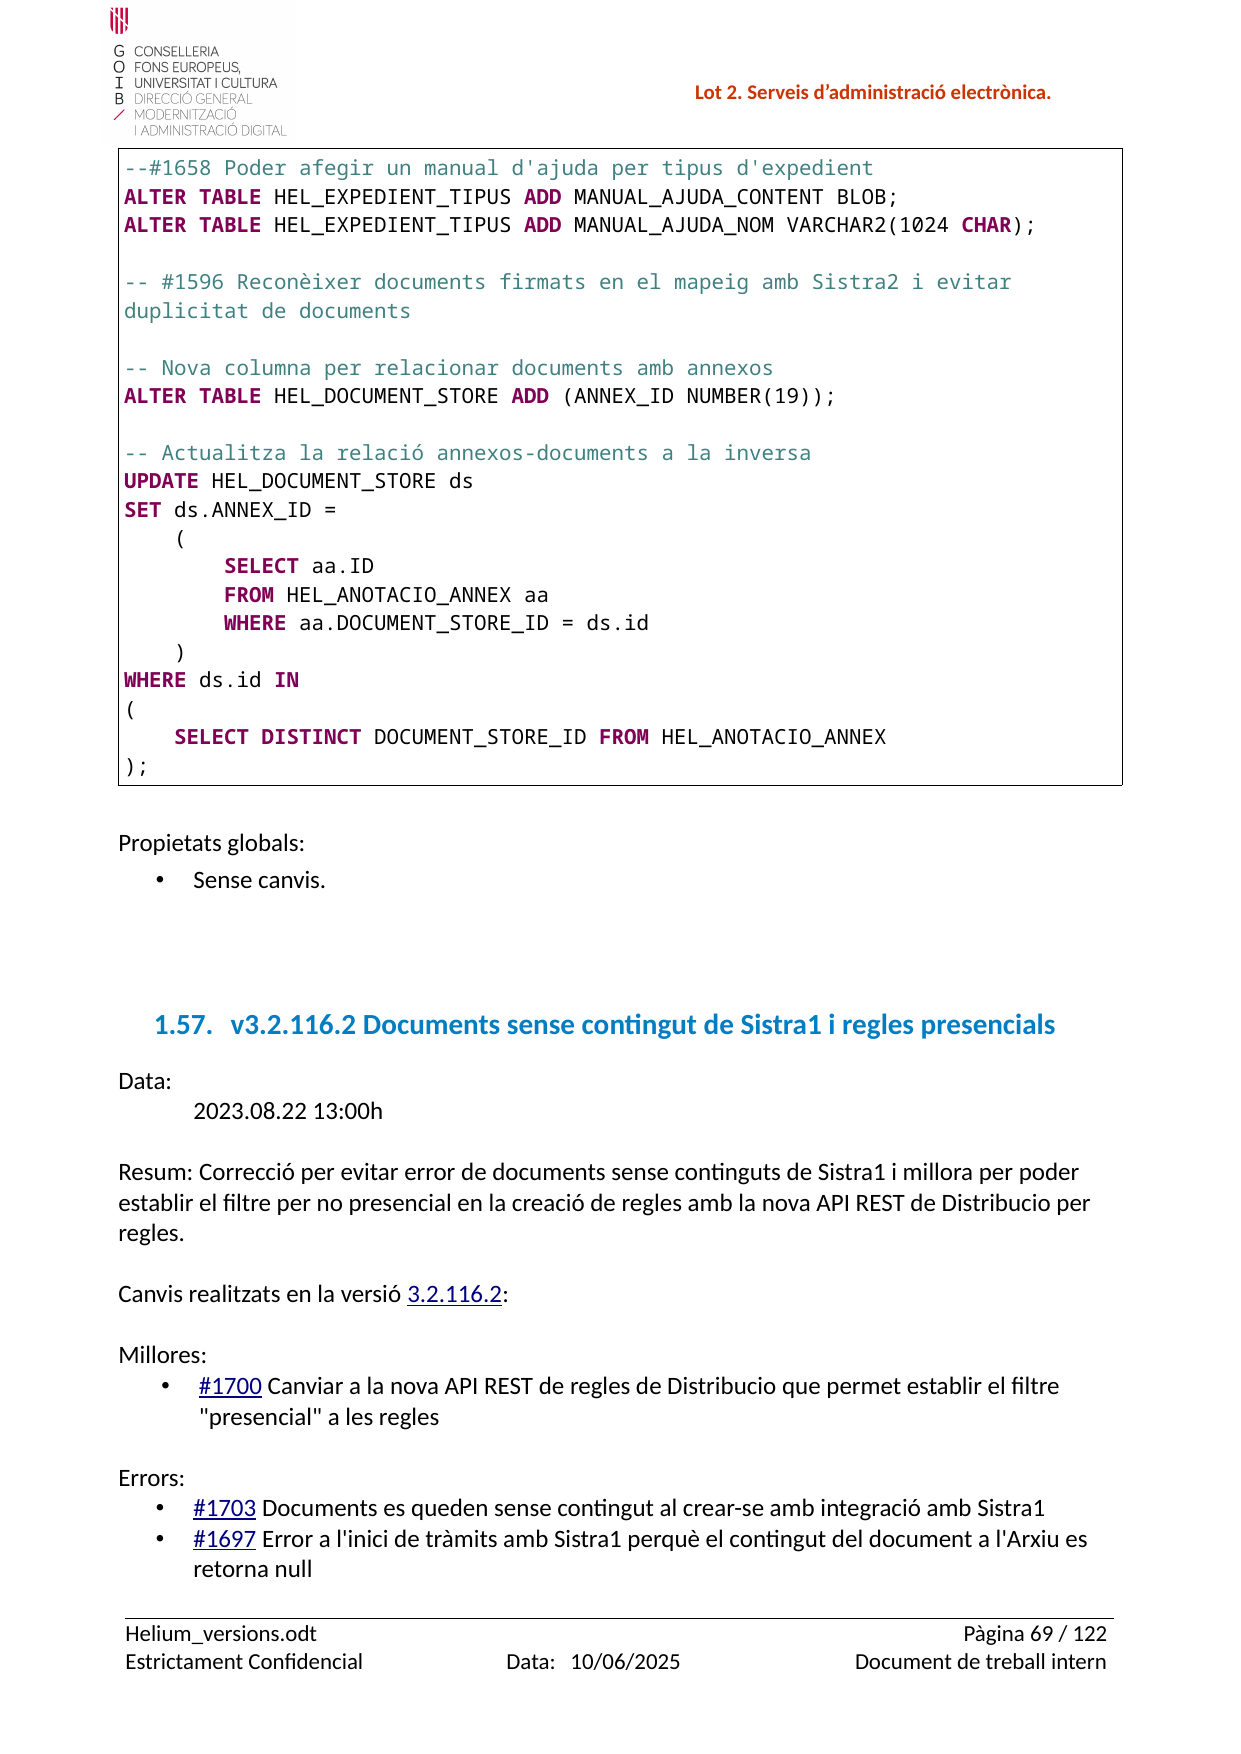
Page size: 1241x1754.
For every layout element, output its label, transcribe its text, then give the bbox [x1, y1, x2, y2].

text Propietats globals: [118, 827, 1122, 858]
text 2023.08.22 13:00h [118, 1096, 1122, 1126]
picture [100, 0, 297, 144]
text Canvis realitzats en la versió 3.2.116.2: [118, 1279, 1122, 1309]
text Resum: Correcció per evitar error de documents sense continguts de Sistra1 i millora per poder establir el filtre per no presencial en la creació de regles amb la nova API REST de Distribucio per regles. [118, 1157, 1122, 1248]
table_header --#1658 Poder afegir un manual d'ajuda per tipus d'expedient ALTER TABLE HEL_EXPEDIENT_TIPUS ADD MANUAL_AJUDA_CONTENT BLOB; ALTER TABLE HEL_EXPEDIENT_TIPUS ADD MANUAL_AJUDA_NOM VARCHAR2(1024 CHAR); -- #1596 Reconèixer documents firmats en el mapeig amb Sistra2 i evitar duplicitat de documents -- Nova columna per relacionar documents amb annexos ALTER TABLE HEL_DOCUMENT_STORE ADD (ANNEX_ID NUMBER(19)); -- Actualitza la relació annexos-documents a la inversa UPDATE HEL_DOCUMENT_STORE ds SET ds.ANNEX_ID = ( SELECT aa.ID FROM HEL_ANOTACIO_ANNEX aa WHERE aa.DOCUMENT_STORE_ID = ds.id ) WHERE ds.id IN ( SELECT DISTINCT DOCUMENT_STORE_ID FROM HEL_ANOTACIO_ANNEX ); [119, 149, 1122, 785]
text Millores: [118, 1340, 1122, 1370]
subtitle v3.2.116.2 Documents sense contingut de Sistra1 i regles presencials [153, 1006, 1122, 1041]
list #1700 Canviar a la nova API REST de regles de Distribucio que permet establir el filtre "presencial" a les regles [161, 1370, 1122, 1431]
list Sense canvis. [156, 864, 1122, 894]
list #1703 Documents es queden sense contingut al crear-se amb integració amb Sistra1 [156, 1492, 1122, 1523]
text Errors: [118, 1462, 1122, 1492]
text Data: [118, 1065, 1122, 1096]
list #1697 Error a l'inici de tràmits amb Sistra1 perquè el contingut del document a l'Arxiu es retorna null [156, 1523, 1122, 1584]
